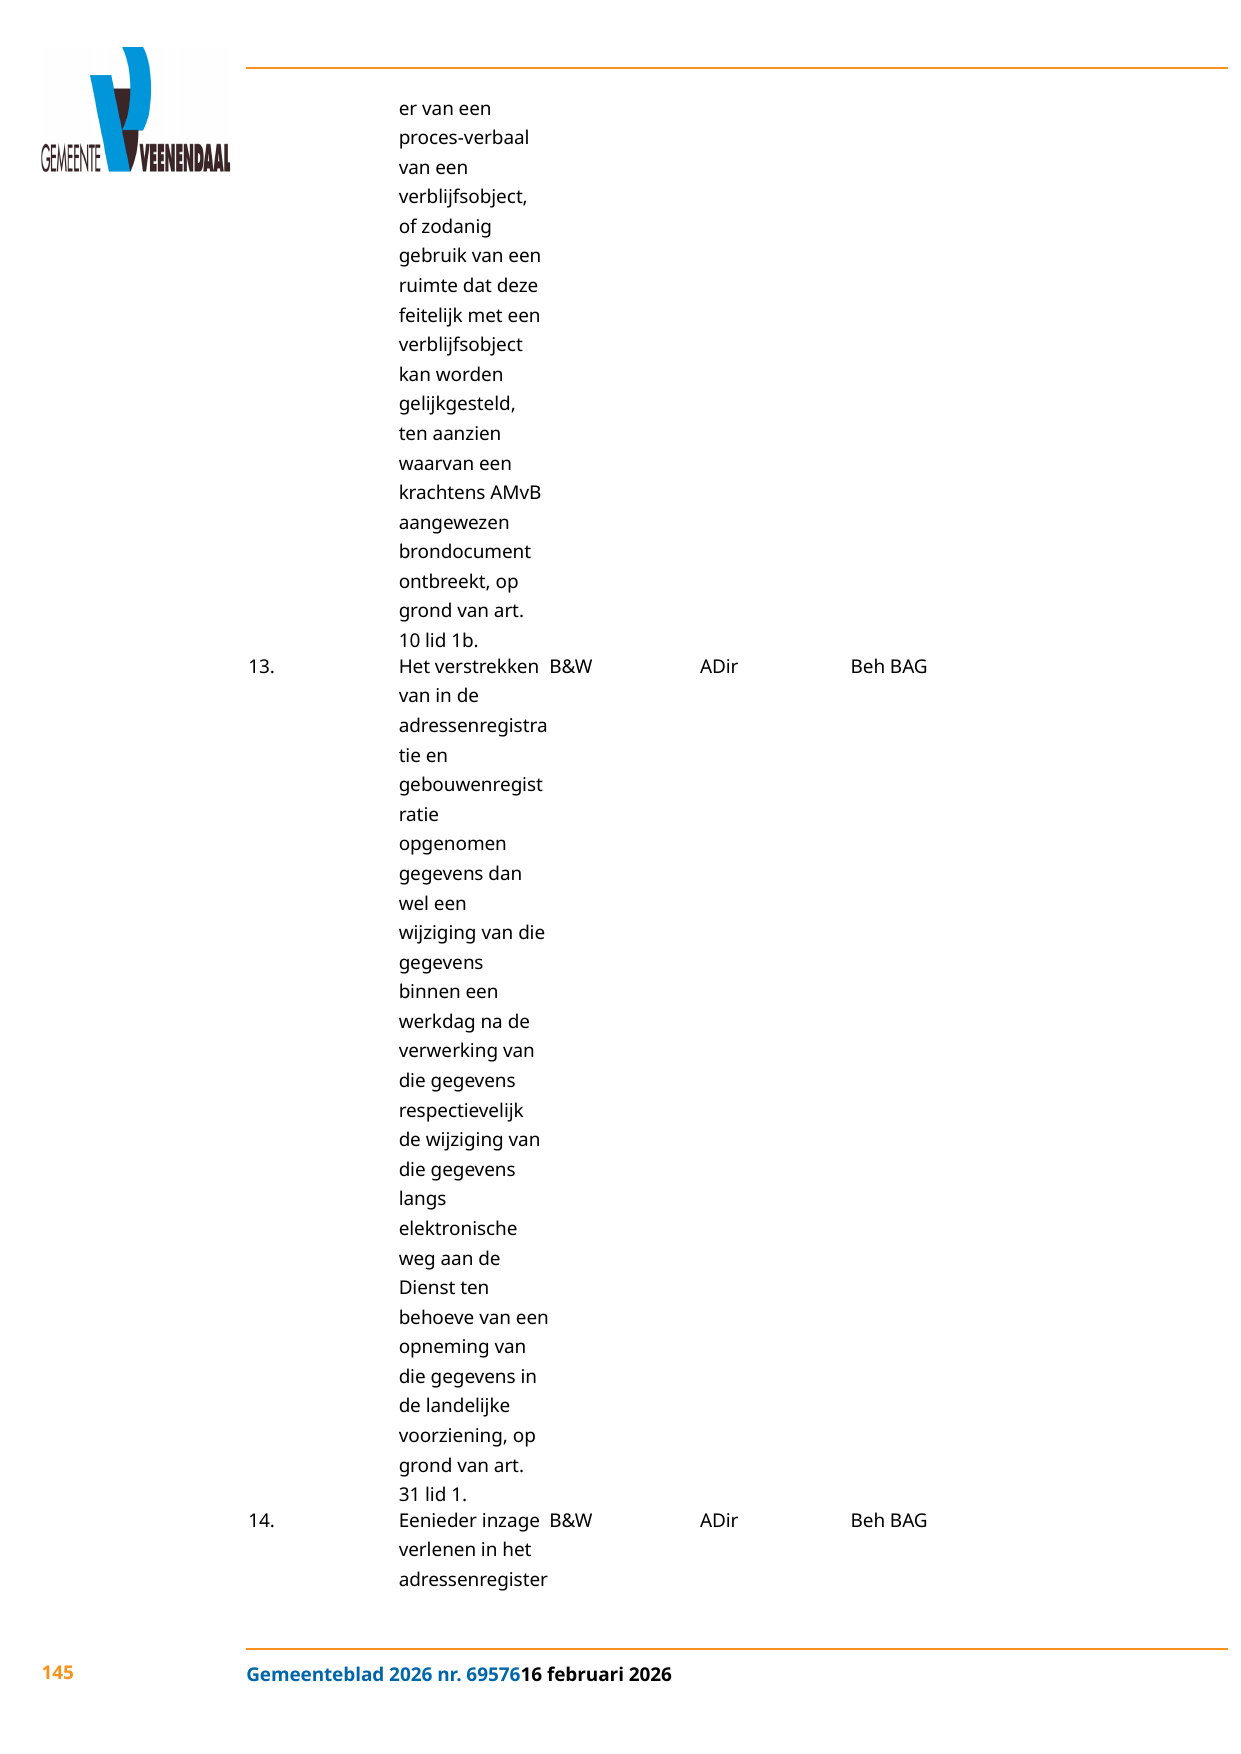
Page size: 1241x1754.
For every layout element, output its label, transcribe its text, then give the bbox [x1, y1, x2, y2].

table_cell [850, 95, 1001, 653]
table_cell B&W [549, 1507, 700, 1592]
picture [41, 47, 130, 172]
table_cell [1001, 653, 1152, 1507]
table_cell [248, 653, 398, 1507]
table_cell Beh BAG [850, 1507, 1001, 1592]
table_cell ADir [700, 1507, 850, 1592]
table_cell [248, 95, 398, 653]
table_cell [1001, 95, 1152, 653]
picture [123, 47, 231, 172]
table_cell [1001, 1507, 1152, 1592]
table_cell B&W [549, 653, 700, 1507]
table_cell Beh BAG [850, 653, 1001, 1507]
table_cell [549, 95, 700, 653]
table_cell [248, 1507, 398, 1592]
table_cell Eenieder inzage verlenen in het adressenregister [399, 1507, 549, 1592]
table_cell ADir [700, 653, 850, 1507]
table_cell er van een proces-verbaal van een verblijfsobject, of zodanig gebruik van een ruimte dat deze feitelijk met een verblijfsobject kan worden gelijkgesteld, ten aanzien waarvan een krachtens AMvB aangewezen brondocument ontbreekt, op grond van art. 10 lid 1b. [399, 95, 549, 653]
table_cell [700, 95, 850, 653]
table_cell Het verstrekken van in de adressenregistratie en gebouwenregistratie opgenomen gegevens dan wel een wijziging van die gegevens binnen een werkdag na de verwerking van die gegevens respectievelijk de wijziging van die gegevens langs elektronische weg aan de Dienst ten behoeve van een opneming van die gegevens in de landelijke voorziening, op grond van art. 31 lid 1. [399, 653, 549, 1507]
